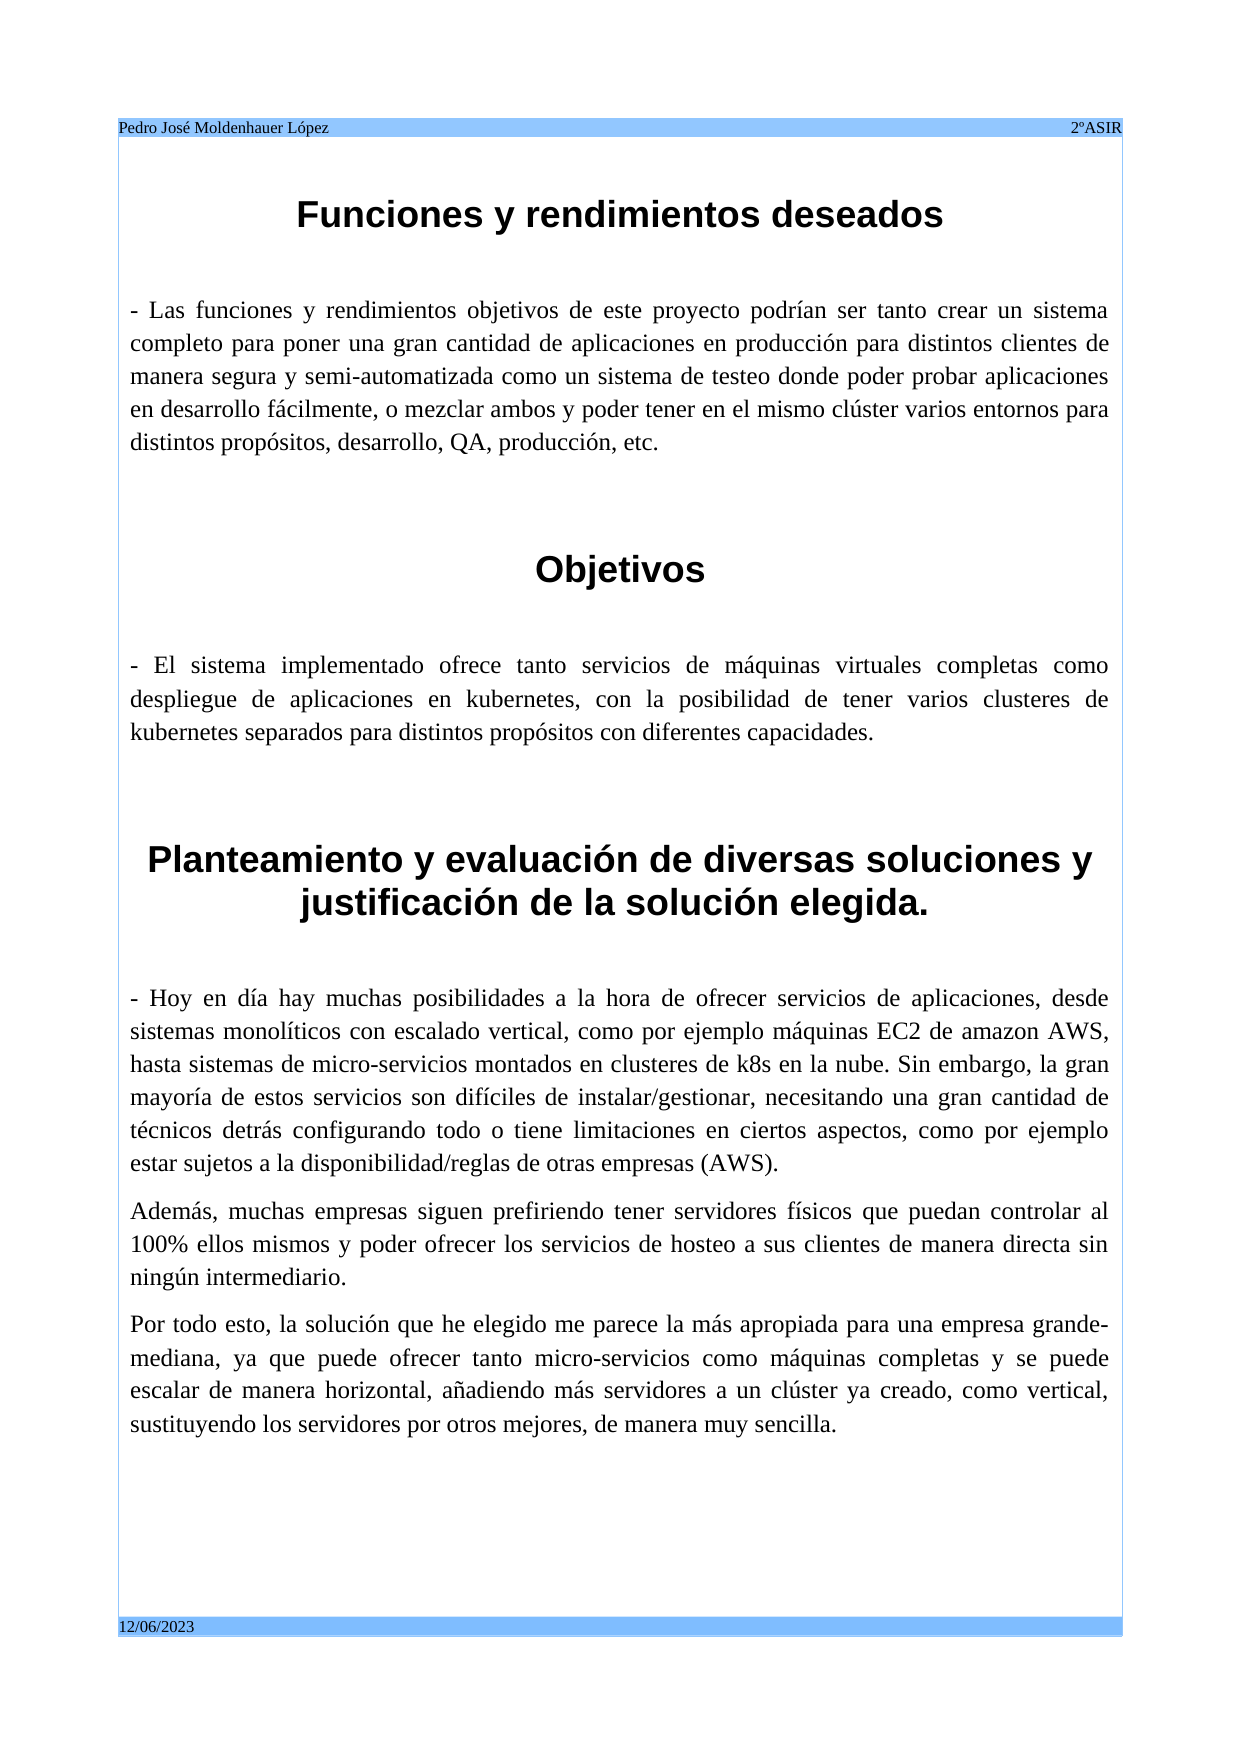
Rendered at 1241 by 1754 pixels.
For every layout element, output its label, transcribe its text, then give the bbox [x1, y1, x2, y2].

subtitle Funciones y rendimientos deseados [119, 192, 1122, 235]
text - Hoy en día hay muchas posibilidades a la hora de ofrecer servicios de aplicaciones, desde sistemas monolíticos con escalado vertical, como por ejemplo máquinas EC2 de amazon AWS, hasta sistemas de micro-servicios montados en clusteres de k8s en la nube. Sin embargo, la gran mayoría de estos servicios son difíciles de instalar/gestionar, necesitando una gran cantidad de técnicos detrás configurando todo o tiene limitaciones en ciertos aspectos, como por ejemplo estar sujetos a la disponibilidad/reglas de otras empresas (AWS). [130, 983, 1110, 1177]
subtitle Objetivos [119, 547, 1122, 591]
text - El sistema implementado ofrece tanto servicios de máquinas virtuales completas como despliegue de aplicaciones en kubernetes, con la posibilidad de tener varios clusteres de kubernetes separados para distintos propósitos con diferentes capacidades. [130, 651, 1110, 745]
text Además, muchas empresas siguen prefiriendo tener servidores físicos que puedan controlar al 100% ellos mismos y poder ofrecer los servicios de hosteo a sus clientes de manera directa sin ningún intermediario. [130, 1196, 1110, 1291]
text Por todo esto, la solución que he elegido me parece la más apropiada para una empresa grande-mediana, ya que puede ofrecer tanto micro-servicios como máquinas completas y se puede escalar de manera horizontal, añadiendo más servidores a un clúster ya creado, como vertical, sustituyendo los servidores por otros mejores, de manera muy sencilla. [130, 1309, 1110, 1437]
text - Las funciones y rendimientos objetivos de este proyecto podrían ser tanto crear un sistema completo para poner una gran cantidad de aplicaciones en producción para distintos clientes de manera segura y semi-automatizada como un sistema de testeo donde poder probar aplicaciones en desarrollo fácilmente, o mezclar ambos y poder tener en el mismo clúster varios entornos para distintos propósitos, desarrollo, QA, producción, etc. [130, 295, 1110, 456]
subtitle Planteamiento y evaluación de diversas soluciones y justificación de la solución elegida. [119, 837, 1122, 923]
